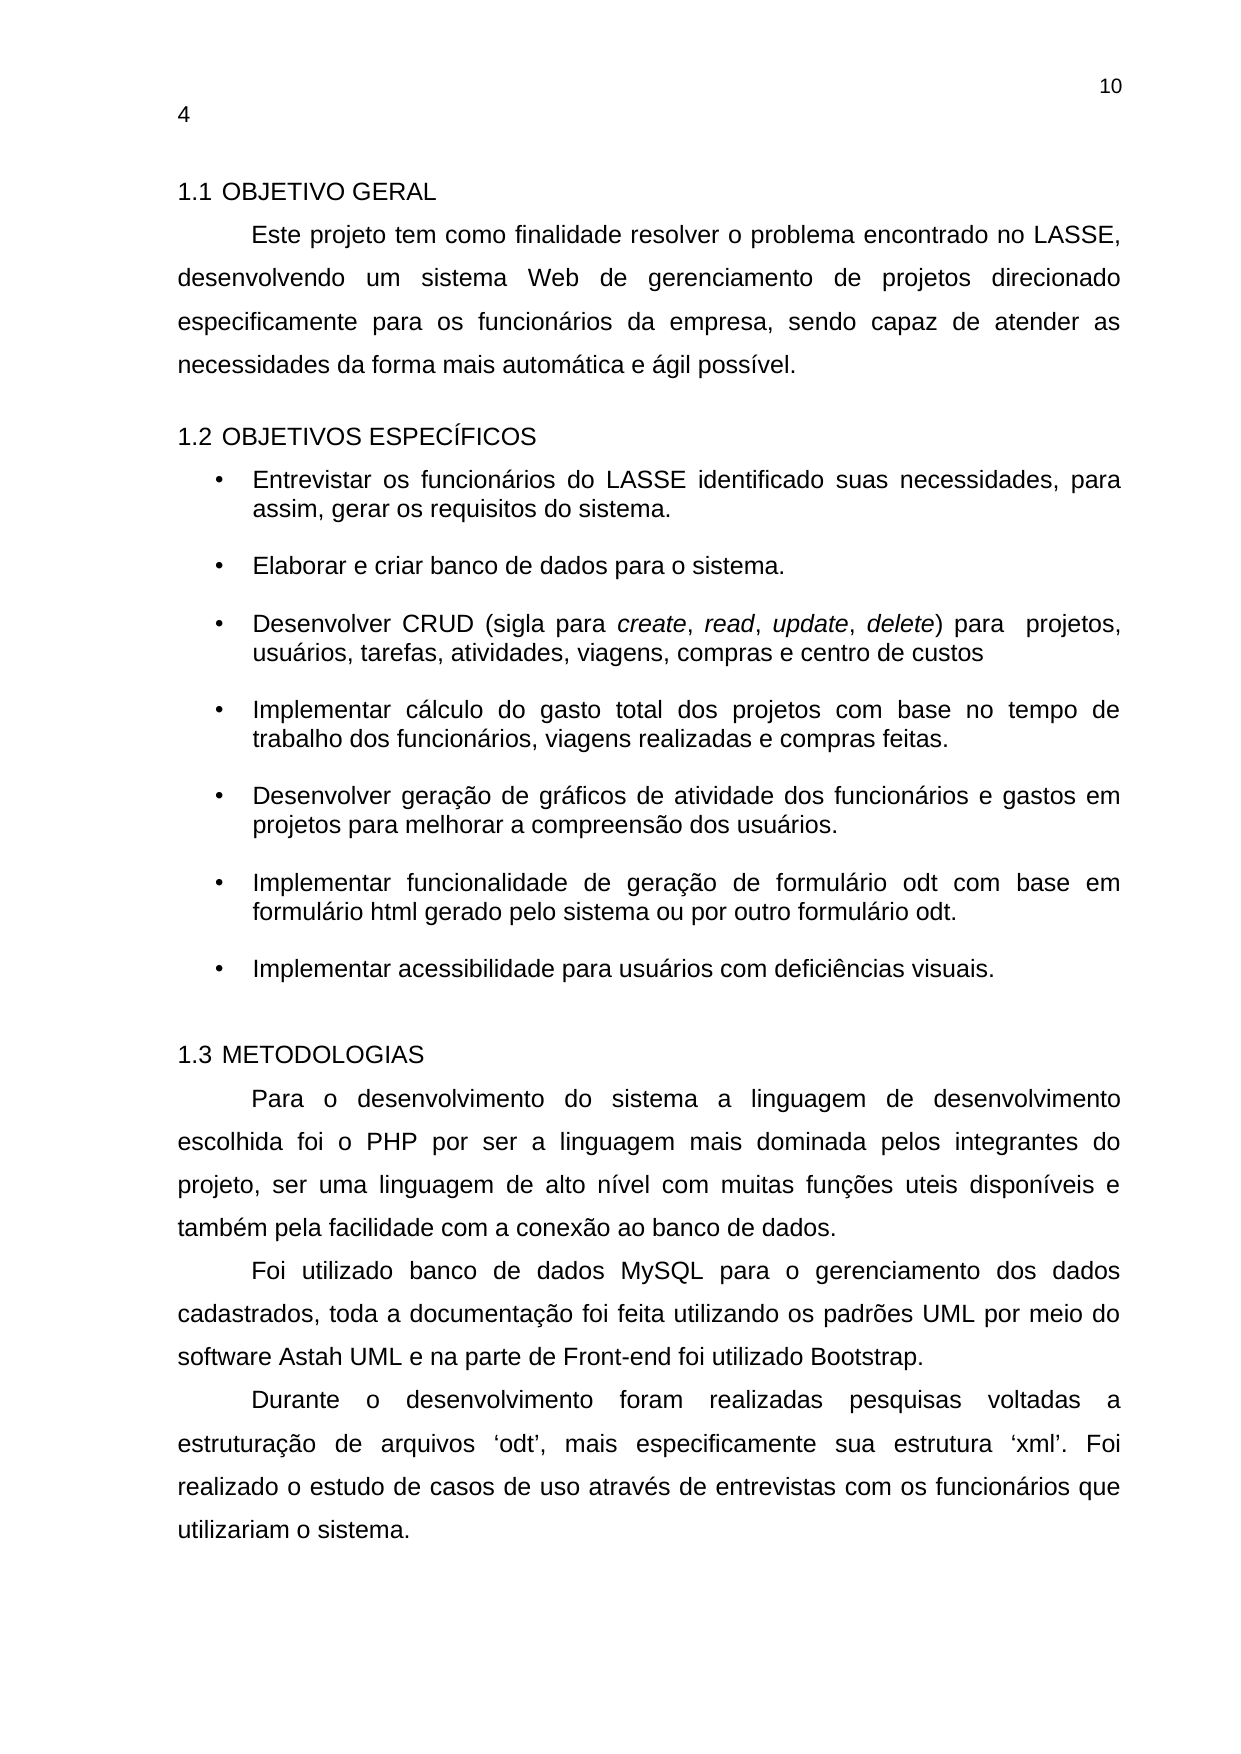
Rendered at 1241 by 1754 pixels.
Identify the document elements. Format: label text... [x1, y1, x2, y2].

text Durante o desenvolvimento foram realizadas pesquisas voltadas a estruturação de arquivos ‘odt’, mais especificamente sua estrutura ‘xml’. Foi realizado o estudo de casos de uso através de entrevistas com os funcionários que utilizariam o sistema. [177, 1385, 1122, 1543]
list Implementar funcionalidade de geração de formulário odt com base em formulário html gerado pelo sistema ou por outro formulário odt. [215, 868, 1122, 925]
list Implementar cálculo do gasto total dos projetos com base no tempo de trabalho dos funcionários, viagens realizadas e compras feitas. [215, 695, 1122, 753]
text Para o desenvolvimento do sistema a linguagem de desenvolvimento escolhida foi o PHP por ser a linguagem mais dominada pelos integrantes do projeto, ser uma linguagem de alto nível com muitas funções uteis disponíveis e também pela facilidade com a conexão ao banco de dados. [177, 1083, 1122, 1242]
list Entrevistar os funcionários do LASSE identificado suas necessidades, para assim, gerar os requisitos do sistema. [215, 465, 1122, 522]
text Este projeto tem como finalidade resolver o problema encontrado no LASSE, desenvolvendo um sistema Web de gerenciamento de projetos direcionado especificamente para os funcionários da empresa, sendo capaz de atender as necessidades da forma mais automática e ágil possível. [177, 220, 1122, 378]
subtitle Objetivos Específicos [177, 422, 1122, 450]
subtitle Objetivo Geral [177, 177, 1122, 206]
list Implementar acessibilidade para usuários com deficiências visuais. [215, 954, 1122, 983]
subtitle Metodologias [177, 1040, 1122, 1069]
list Desenvolver geração de gráficos de atividade dos funcionários e gastos em projetos para melhorar a compreensão dos usuários. [215, 781, 1122, 839]
text Foi utilizado banco de dados MySQL para o gerenciamento dos dados cadastrados, toda a documentação foi feita utilizando os padrões UML por meio do software Astah UML e na parte de Front-end foi utilizado Bootstrap. [177, 1256, 1122, 1371]
list Elaborar e criar banco de dados para o sistema. [215, 551, 1122, 580]
list Desenvolver CRUD (sigla para create, read, update, delete) para projetos, usuários, tarefas, atividades, viagens, compras e centro de custos [215, 609, 1122, 666]
